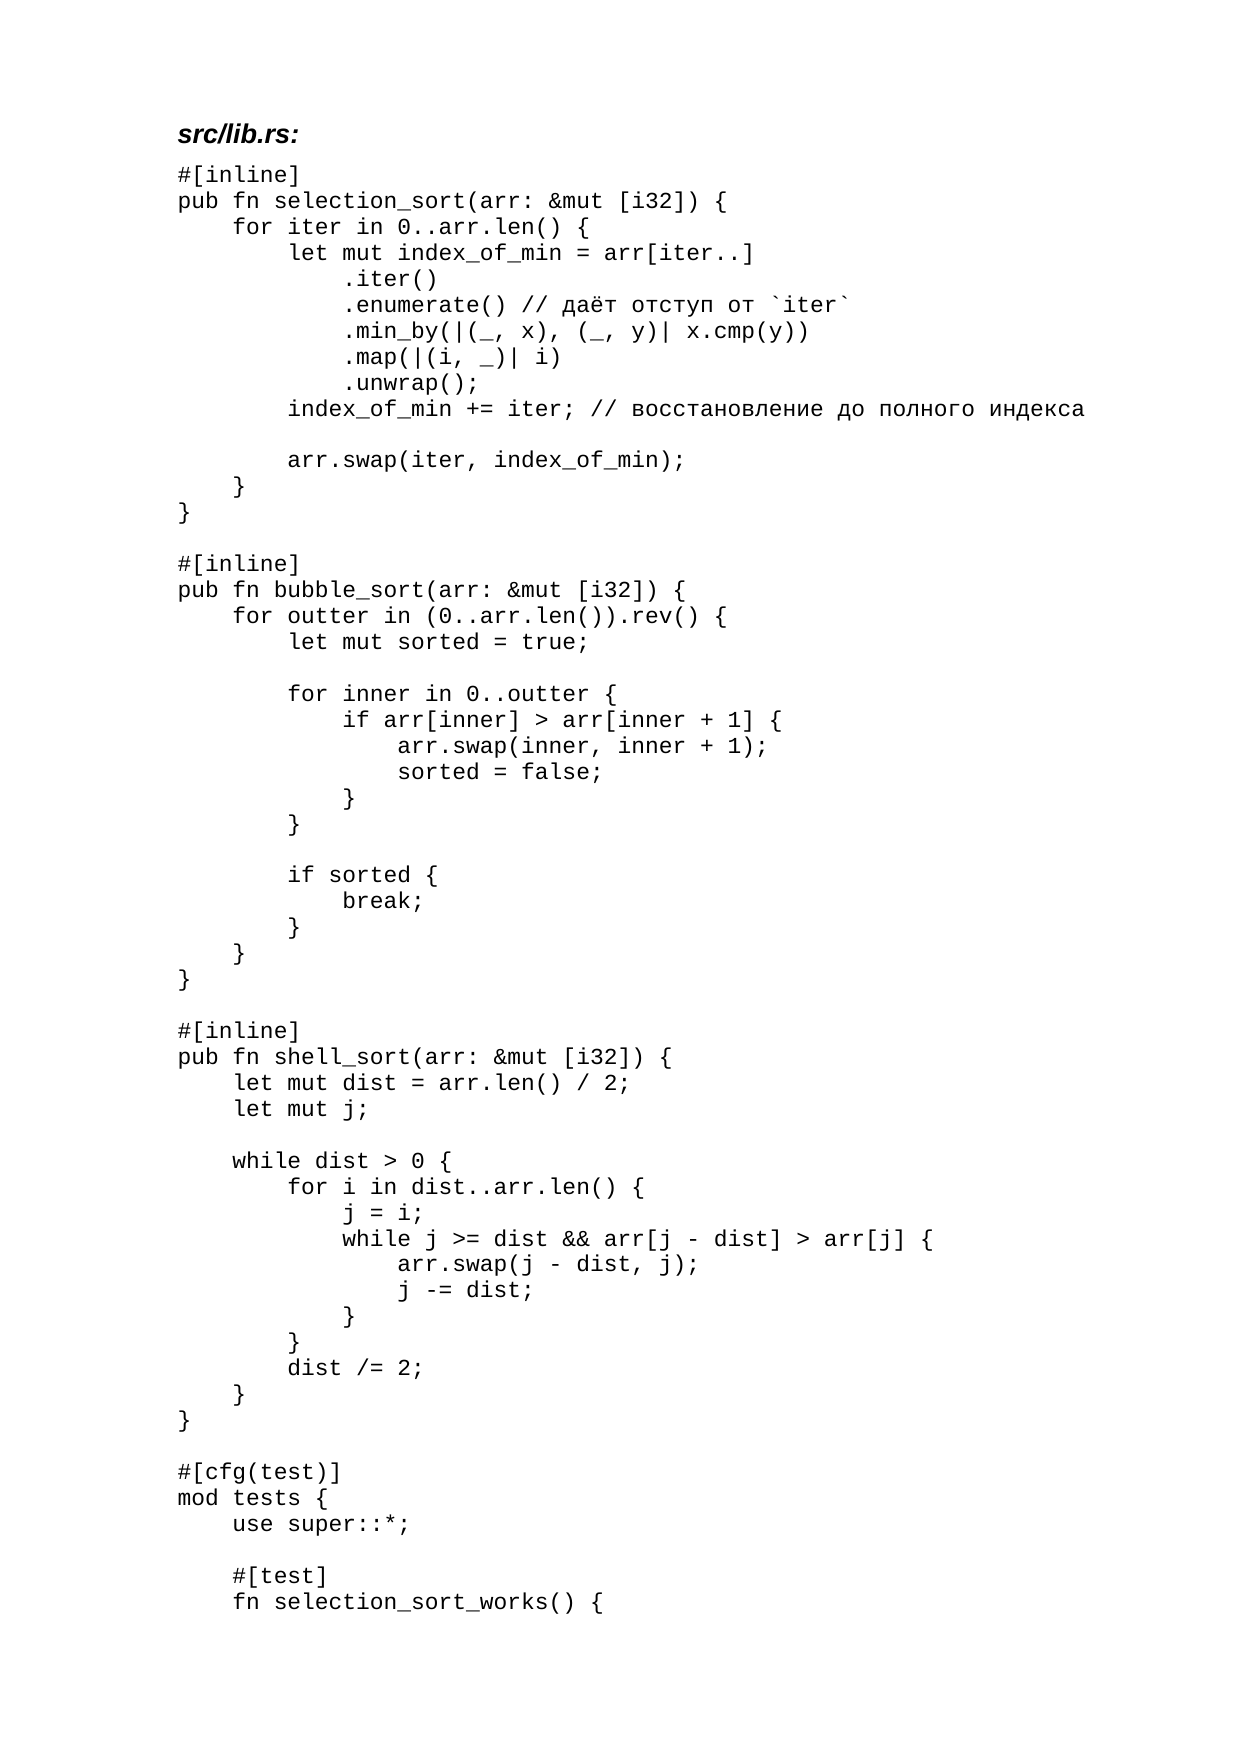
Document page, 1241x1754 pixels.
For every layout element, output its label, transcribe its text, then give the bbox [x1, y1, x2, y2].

text #[inline] [177, 552, 1152, 578]
text if arr[inner] > arr[inner + 1] { [177, 708, 1152, 734]
text } [177, 1331, 1152, 1357]
text } [177, 786, 1152, 812]
text .min_by(|(_, x), (_, y)| x.cmp(y)) [177, 319, 1152, 345]
text let mut dist = arr.len() / 2; [177, 1071, 1152, 1097]
text } [177, 942, 1152, 967]
text dist /= 2; [177, 1357, 1152, 1382]
text #[test] [177, 1564, 1152, 1590]
text } [177, 475, 1152, 501]
text let mut sorted = true; [177, 630, 1152, 656]
text let mut j; [177, 1097, 1152, 1123]
text fn selection_sort_works() { [177, 1590, 1152, 1616]
text pub fn bubble_sort(arr: &mut [i32]) { [177, 578, 1152, 604]
text j = i; [177, 1201, 1152, 1227]
text for inner in 0..outter { [177, 682, 1152, 708]
text } [177, 1408, 1152, 1434]
text if sorted { [177, 864, 1152, 890]
text pub fn selection_sort(arr: &mut [i32]) { [177, 189, 1152, 215]
text } [177, 1382, 1152, 1408]
text } [177, 501, 1152, 527]
text arr.swap(j - dist, j); [177, 1253, 1152, 1279]
text let mut index_of_min = arr[iter..] [177, 241, 1152, 267]
text .enumerate() // даёт отступ от `iter` [177, 293, 1152, 319]
text mod tests { [177, 1486, 1152, 1512]
text arr.swap(inner, inner + 1); [177, 734, 1152, 760]
text sorted = false; [177, 760, 1152, 786]
text #[inline] [177, 163, 1152, 189]
text .map(|(i, _)| i) [177, 345, 1152, 371]
text break; [177, 890, 1152, 916]
text j -= dist; [177, 1279, 1152, 1305]
text } [177, 916, 1152, 942]
text index_of_min += iter; // восстановление до полного индекса [177, 397, 1152, 423]
text .unwrap(); [177, 371, 1152, 397]
text } [177, 812, 1152, 838]
text pub fn shell_sort(arr: &mut [i32]) { [177, 1045, 1152, 1071]
text while j >= dist && arr[j - dist] > arr[j] { [177, 1227, 1152, 1253]
text #[cfg(test)] [177, 1460, 1152, 1486]
text } [177, 1305, 1152, 1331]
text use super::*; [177, 1512, 1152, 1538]
text arr.swap(iter, index_of_min); [177, 449, 1152, 475]
text } [177, 967, 1152, 993]
text for outter in (0..arr.len()).rev() { [177, 604, 1152, 630]
text #[inline] [177, 1019, 1152, 1045]
text while dist > 0 { [177, 1149, 1152, 1175]
subtitle src/lib.rs: [177, 118, 1152, 149]
text .iter() [177, 267, 1152, 293]
text for iter in 0..arr.len() { [177, 215, 1152, 241]
text for i in dist..arr.len() { [177, 1175, 1152, 1201]
